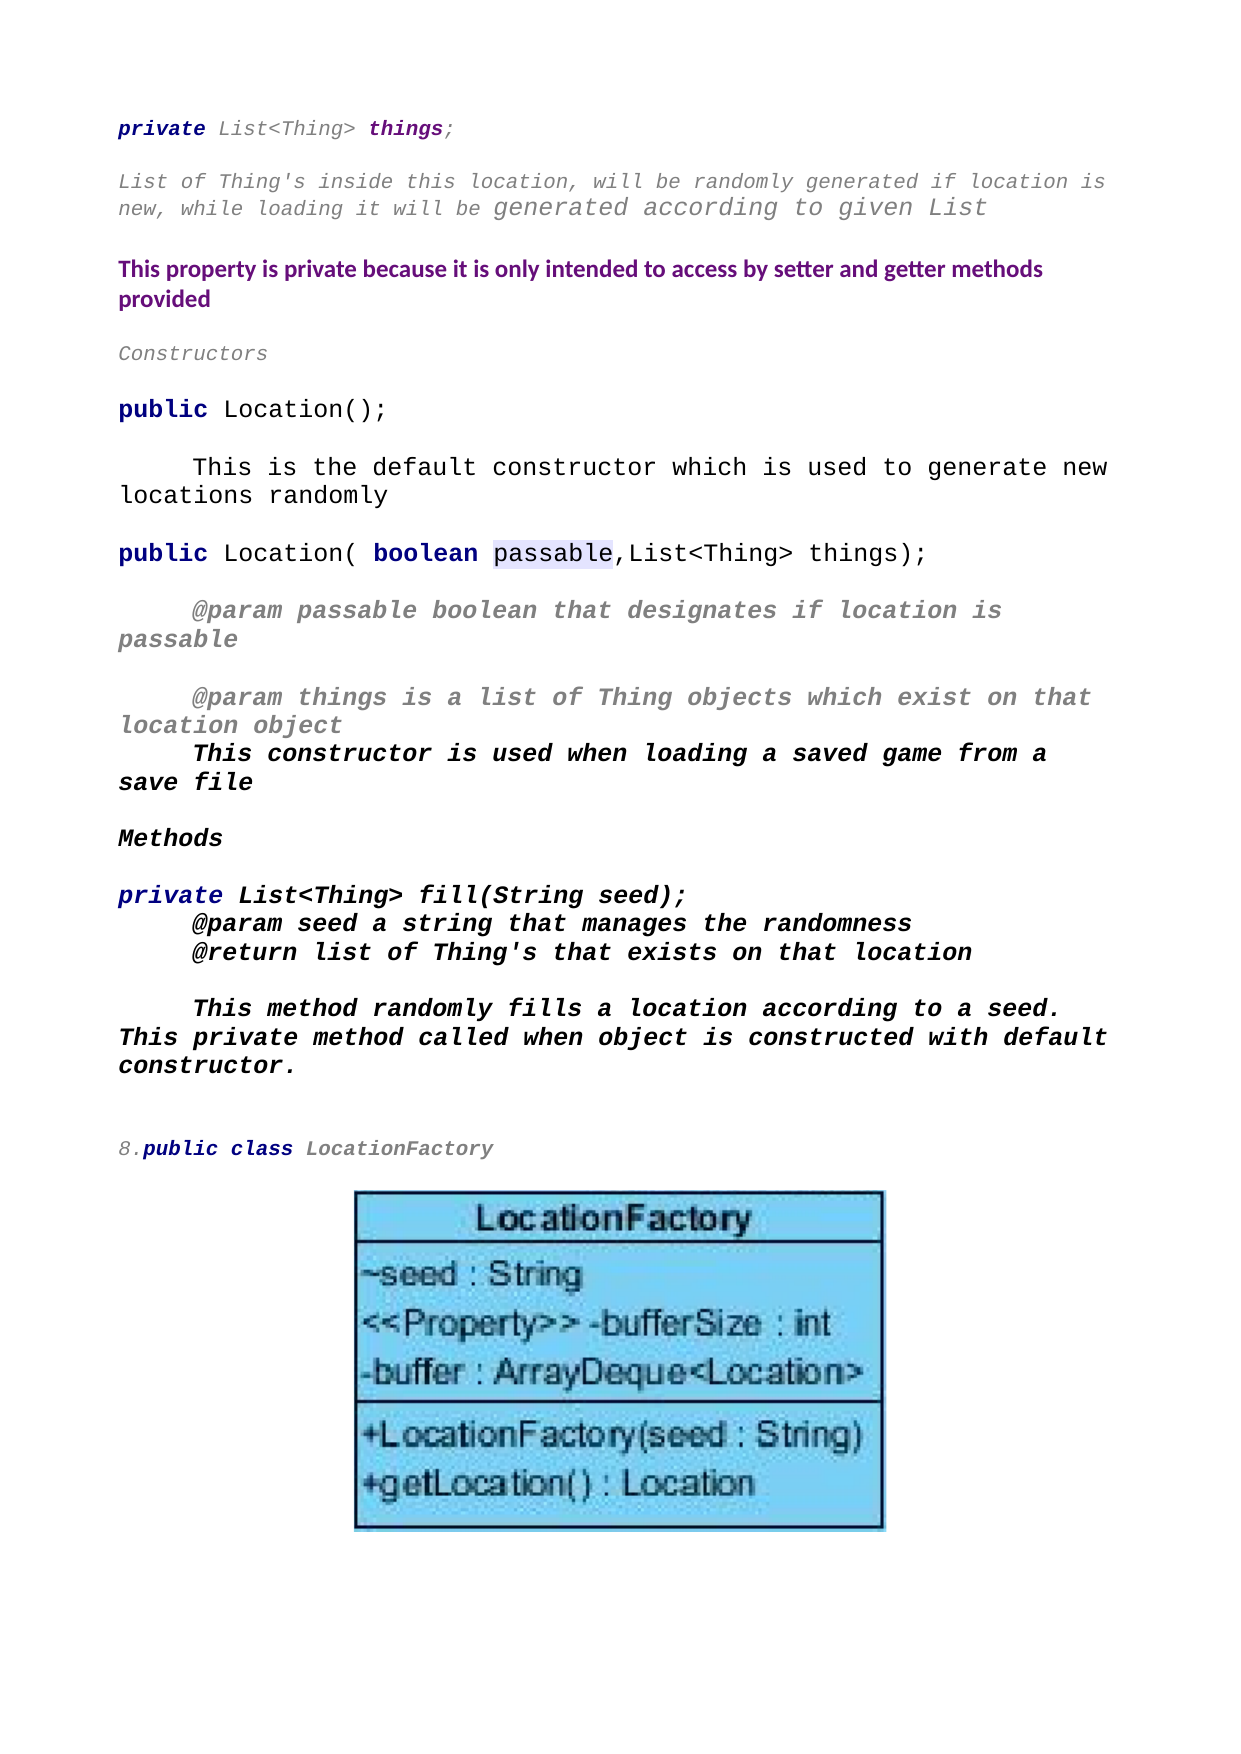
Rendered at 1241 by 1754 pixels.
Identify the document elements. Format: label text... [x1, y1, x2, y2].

text This property is private because it is only intended to access by setter and getter methods provided [118, 253, 1122, 314]
text private List<Thing> things; [118, 118, 1122, 142]
text @param things is a list of Thing objects which exist on that location object [118, 684, 1122, 741]
text public Location( boolean passable,List<Thing> things); [118, 540, 1122, 569]
text This is the default constructor which is used to generate new locations randomly [118, 454, 1122, 511]
text Methods [118, 826, 1122, 854]
text This constructor is used when loading a saved game from a save file [118, 741, 1122, 798]
text List of Thing's inside this location, will be randomly generated if location is new, while loading it will be generated according to given List [118, 171, 1122, 223]
text Constructors [118, 343, 1122, 367]
text public Location(); [118, 396, 1122, 425]
text private List<Thing> fill(String seed); [118, 883, 1122, 911]
text @param seed a string that manages the randomness [118, 911, 1122, 939]
text This method randomly fills a location according to a seed. This private method called when object is constructed with default constructor. [118, 996, 1122, 1081]
text @param passable boolean that designates if location is passable [118, 598, 1122, 655]
text @return list of Thing's that exists on that location [118, 939, 1122, 968]
picture [353, 1190, 887, 1532]
text 8.public class LocationFactory [118, 1138, 1122, 1161]
